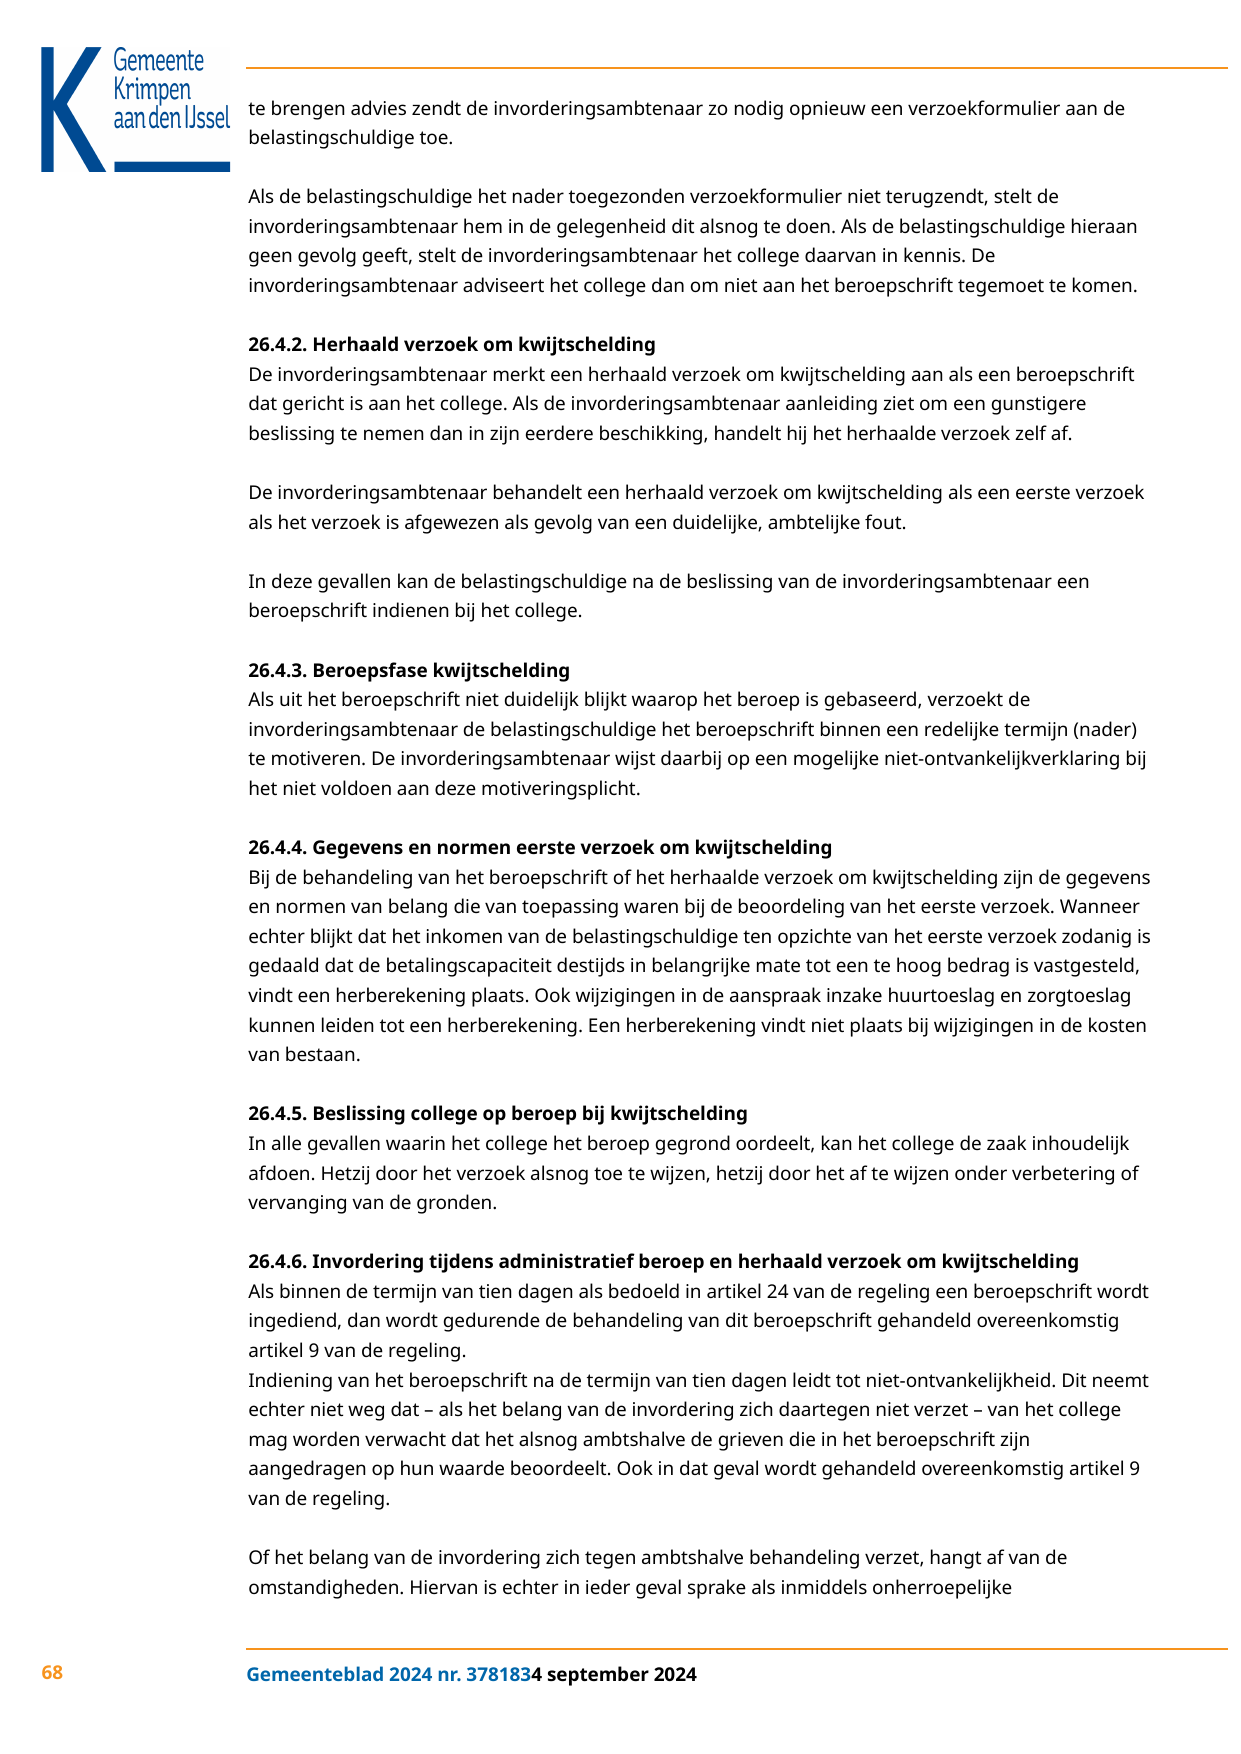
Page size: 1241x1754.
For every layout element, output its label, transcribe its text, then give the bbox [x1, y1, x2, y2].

text 26.4.5. Beslissing college op beroep bij kwijtschelding [248, 1101, 1152, 1126]
text Bij de behandeling van het beroepschrift of het herhaalde verzoek om kwijtschelding zijn de gegevens en normen van belang die van toepassing waren bij de beoordeling van het eerste verzoek. Wanneer echter blijkt dat het inkomen van de belastingschuldige ten opzichte van het eerste verzoek zodanig is gedaald dat de betalingscapaciteit destijds in belangrijke mate tot een te hoog bedrag is vastgesteld, vindt een herberekening plaats. Ook wijzigingen in de aanspraak inzake huurtoeslag en zorgtoeslag kunnen leiden tot een herberekening. Een herberekening vindt niet plaats bij wijzigingen in de kosten van bestaan. [248, 864, 1152, 1067]
text In alle gevallen waarin het college het beroep gegrond oordeelt, kan het college de zaak inhoudelijk afdoen. Hetzij door het verzoek alsnog toe te wijzen, hetzij door het af te wijzen onder verbetering of vervanging van de gronden. [248, 1130, 1152, 1215]
picture [41, 47, 231, 172]
text 26.4.3. Beroepsfase kwijtschelding [248, 657, 1152, 683]
text Als binnen de termijn van tien dagen als bedoeld in artikel 24 van de regeling een beroepschrift wordt ingediend, dan wordt gedurende de behandeling van dit beroepschrift gehandeld overeenkomstig artikel 9 van de regeling. [248, 1278, 1152, 1363]
text Als uit het beroepschrift niet duidelijk blijkt waarop het beroep is gebaseerd, verzoekt de invorderingsambtenaar de belastingschuldige het beroepschrift binnen een redelijke termijn (nader) te motiveren. De invorderingsambtenaar wijst daarbij op een mogelijke niet-ontvankelijkverklaring bij het niet voldoen aan deze motiveringsplicht. [248, 686, 1152, 801]
text In deze gevallen kan de belastingschuldige na de beslissing van de invorderingsambtenaar een beroepschrift indienen bij het college. [248, 568, 1152, 623]
text Of het belang van de invordering zich tegen ambtshalve behandeling verzet, hangt af van de omstandigheden. Hiervan is echter in ieder geval sprake als inmiddels onherroepelijke [248, 1544, 1152, 1600]
text De invorderingsambtenaar merkt een herhaald verzoek om kwijtschelding aan als een beroepschrift dat gericht is aan het college. Als de invorderingsambtenaar aanleiding ziet om een gunstigere beslissing te nemen dan in zijn eerdere beschikking, handelt hij het herhaalde verzoek zelf af. [248, 361, 1152, 446]
text 26.4.6. Invordering tijdens administratief beroep en herhaald verzoek om kwijtschelding [248, 1248, 1152, 1274]
text 26.4.2. Herhaald verzoek om kwijtschelding [248, 331, 1152, 357]
text De invorderingsambtenaar behandelt een herhaald verzoek om kwijtschelding als een eerste verzoek als het verzoek is afgewezen als gevolg van een duidelijke, ambtelijke fout. [248, 479, 1152, 535]
text Indiening van het beroepschrift na de termijn van tien dagen leidt tot niet-ontvankelijkheid. Dit neemt echter niet weg dat – als het belang van de invordering zich daartegen niet verzet – van het college mag worden verwacht dat het alsnog ambtshalve de grieven die in het beroepschrift zijn aangedragen op hun waarde beoordeelt. Ook in dat geval wordt gehandeld overeenkomstig artikel 9 van de regeling. [248, 1367, 1152, 1511]
text te brengen advies zendt de invorderingsambtenaar zo nodig opnieuw een verzoekformulier aan de belastingschuldige toe. [248, 95, 1152, 150]
text 26.4.4. Gegevens en normen eerste verzoek om kwijtschelding [248, 834, 1152, 860]
text Als de belastingschuldige het nader toegezonden verzoekformulier niet terugzendt, stelt de invorderingsambtenaar hem in de gelegenheid dit alsnog te doen. Als de belastingschuldige hieraan geen gevolg geeft, stelt de invorderingsambtenaar het college daarvan in kennis. De invorderingsambtenaar adviseert het college dan om niet aan het beroepschrift tegemoet te komen. [248, 183, 1152, 298]
